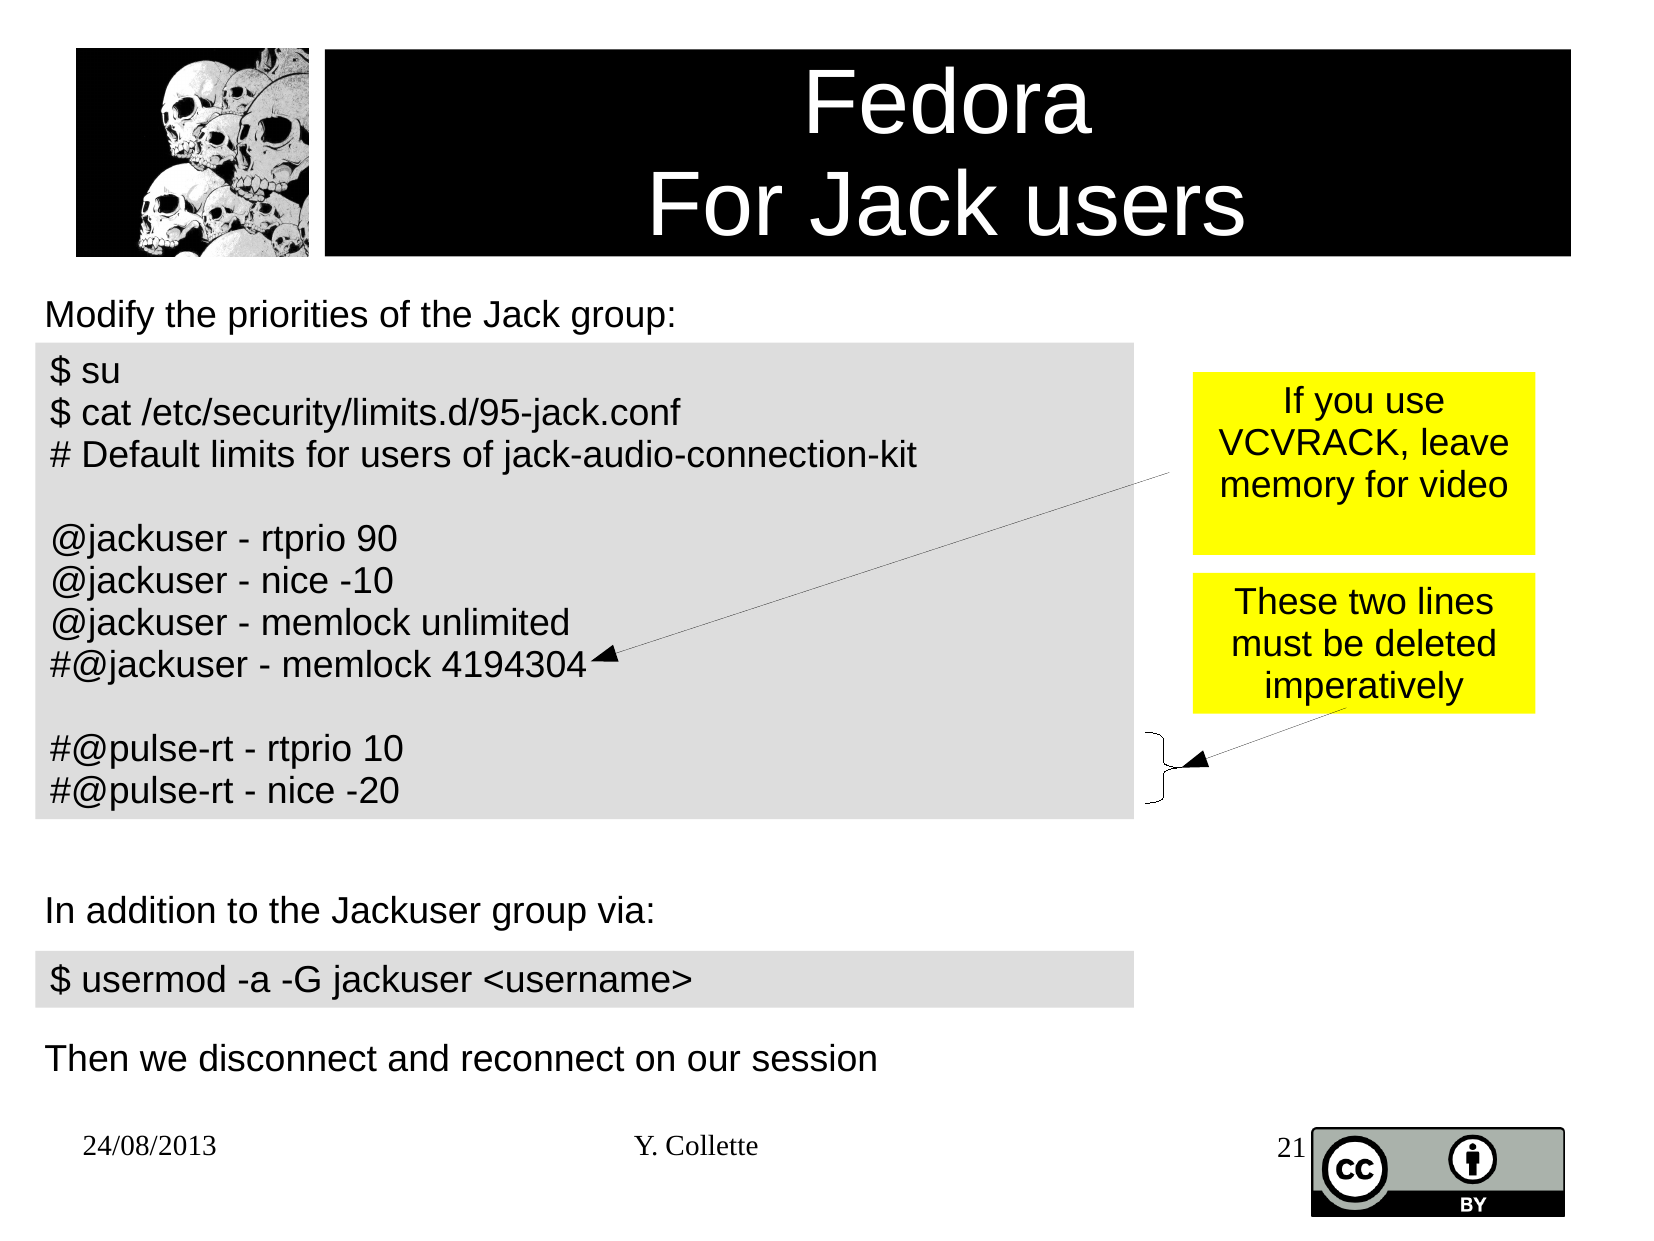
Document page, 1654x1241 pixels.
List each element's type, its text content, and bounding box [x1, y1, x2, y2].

picture [1311, 1127, 1565, 1217]
title Fedora For Jack users [324, 49, 1571, 257]
text_box These two lines must be deleted imperatively [1192, 572, 1536, 714]
text_box If you use VCVRACK, leave memory for video [1192, 372, 1536, 555]
text_box $ usermod -a -G jackuser <username> [35, 950, 1134, 1008]
text_box Then we disconnect and reconnect on our session [29, 1029, 1052, 1087]
text_box In addition to the Jackuser group via: [29, 882, 928, 939]
picture [76, 48, 309, 257]
text_box $ su $ cat /etc/security/limits.d/95-jack.conf # Default limits for users of jack-audio-connection-kit @jackuser - rtprio 90 @jackuser - nice -10 @jackuser - memlock unlimited #@jackuser - memlock 4194304 #@pulse-rt - rtprio 10 #@pulse-rt - nice -20 [35, 342, 1134, 820]
text_box Modify the priorities of the Jack group: [29, 285, 928, 343]
